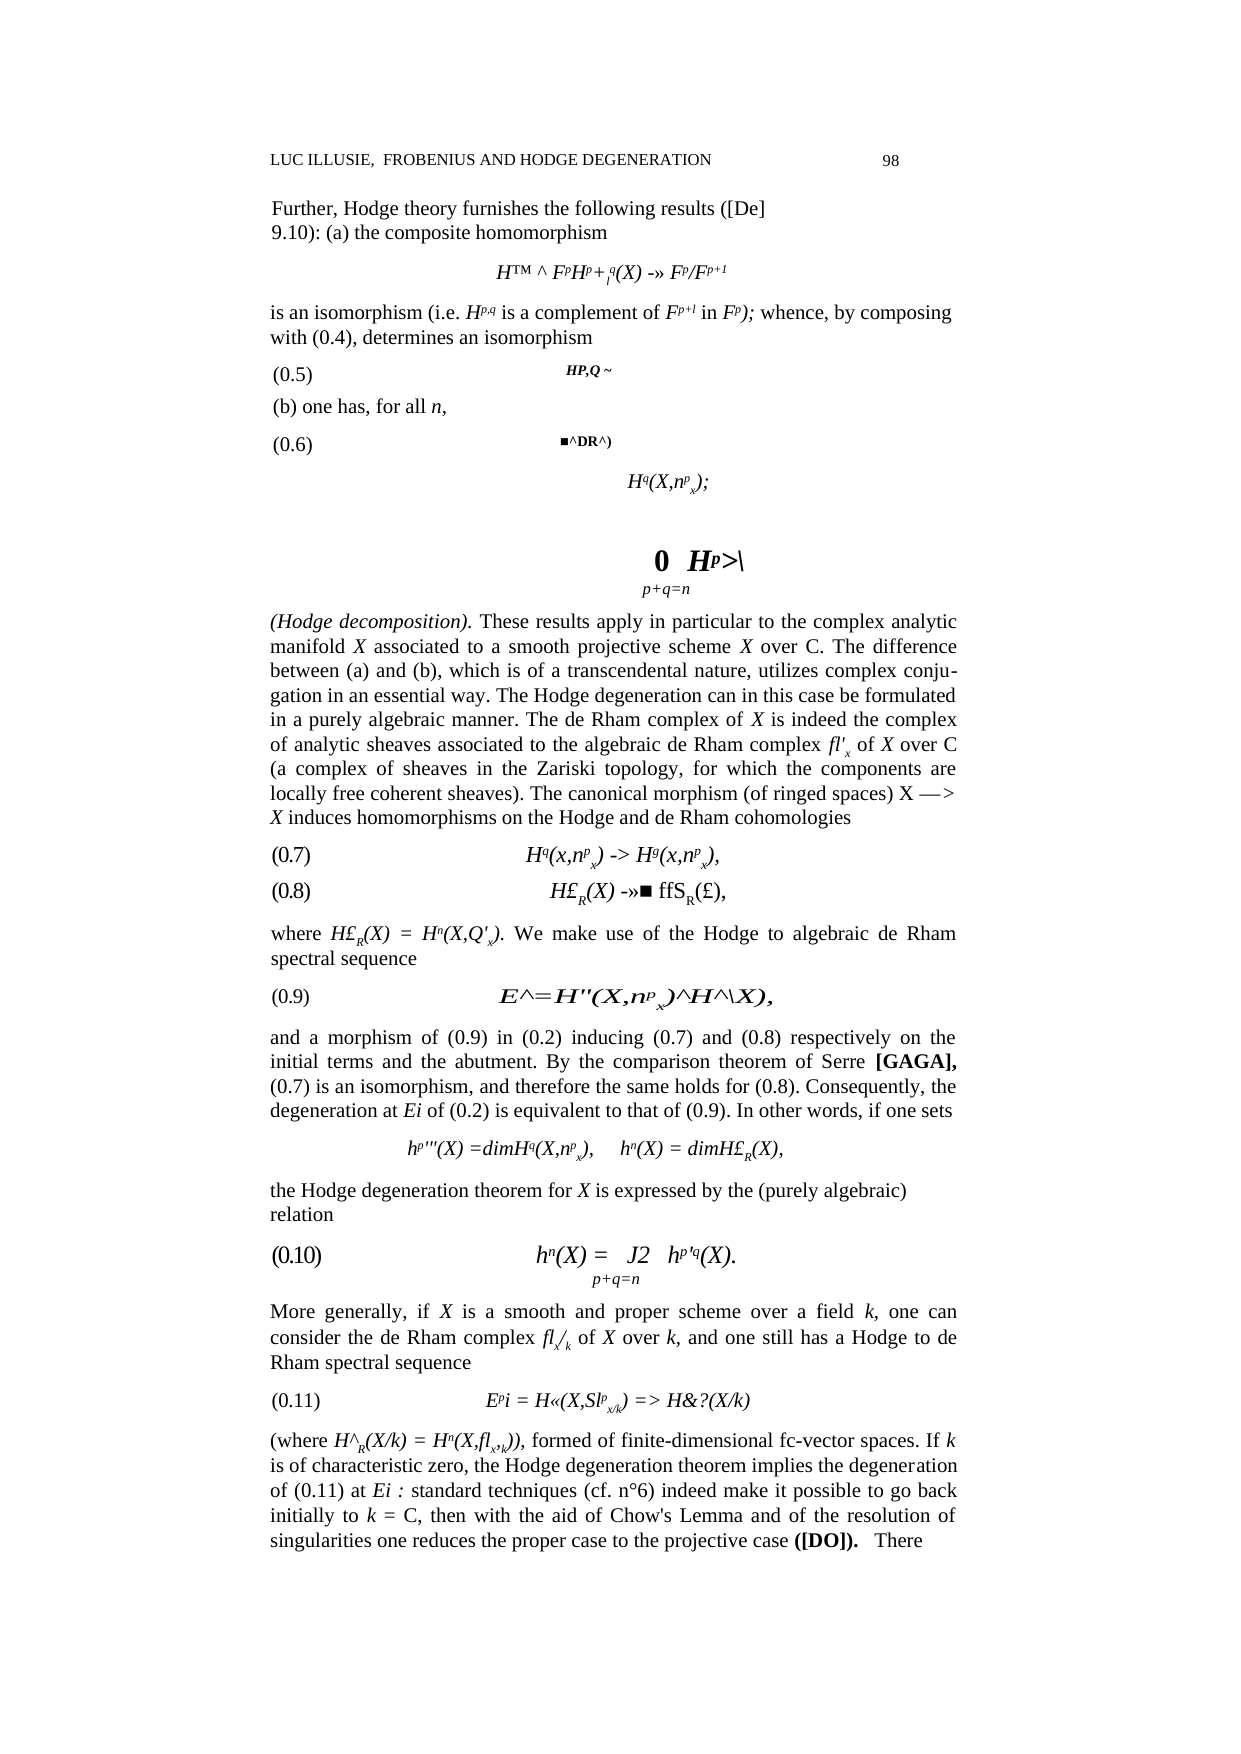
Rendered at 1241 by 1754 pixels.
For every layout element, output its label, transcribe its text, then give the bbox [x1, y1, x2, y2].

text and a morphism of (0.9) in (0.2) inducing (0.7) and (0.8) respectively on the initial terms and the abutment. By the comparison theorem of Serre [GAGA], (0.7) is an isomorphism, and therefore the same holds for (0.8). Consequently, the degen­eration at Ei of (0.2) is equivalent to that of (0.9). In other words, if one sets [270, 1024, 957, 1122]
text H™ ^ FpHp+lq(X) -» Fp/Fp+1 [270, 260, 956, 288]
text the Hodge degeneration theorem for X is expressed by the (purely algebraic) relation [270, 1178, 957, 1226]
text Further, Hodge theory furnishes the following results ([De] 9.10): (a) the composite homomorphism [271, 196, 806, 245]
text (0.8) H£R(X) -»■ ffSR(£), [271, 877, 957, 908]
text LUC ILLUSIE, FROBENIUS AND HODGE DEGENERATION [270, 150, 762, 169]
text (0.10) hn(X) = J2 hp'q(X). [271, 1240, 957, 1269]
text where H£R(X) = Hn(X,Q'x). We make use of the Hodge to algebraic de Rham spectral sequence [271, 921, 957, 971]
text (0.11) Epi = H«(X,Slpx/k) => H&?(X/k) [271, 1388, 957, 1416]
table_header HP,Q ~ [499, 362, 616, 394]
text is an isomorphism (i.e. Hp,q is a complement of Fp+l in Fp); whence, by composing with (0.4), determines an isomorphism [270, 300, 957, 350]
table_header (0.5) [269, 362, 498, 394]
text (where H^R(X/k) = Hn(X,flx,k)), formed of finite-dimensional fc-vector spaces. If k is of characteristic zero, the Hodge degeneration theorem implies the degener­ation of (0.11) at Ei : standard techniques (cf. n°6) indeed make it possible to go back initially to k = C, then with the aid of Chow's Lemma and of the resolution of singularities one reduces the proper case to the projective case ([DO]). There [270, 1427, 957, 1552]
text hp'"(X) =dimHq(X,npx), hn(X) = dimH£R(X), [407, 1136, 957, 1164]
text (0.7) Hq(x,npx) -> Hg(x,npx), [271, 841, 957, 873]
text 0 Hp>\ [654, 542, 957, 578]
table_cell [499, 394, 616, 432]
table_cell ■^DR^) [499, 432, 616, 469]
text (0.9) E^=H"(X,npx)^H^\X), [271, 984, 957, 1013]
text 98 [882, 151, 957, 170]
table_cell (b) one has, for all n, [269, 394, 498, 432]
text p+q=n [642, 578, 957, 598]
text (Hodge decomposition). These results apply in particular to the complex analytic manifold X associated to a smooth projective scheme X over C. The difference between (a) and (b), which is of a transcendental nature, utilizes complex conju­gation in an essential way. The Hodge degeneration can in this case be formulated in a purely algebraic manner. The de Rham complex of X is indeed the complex of analytic sheaves associated to the algebraic de Rham complex fl'x of X over C (a complex of sheaves in the Zariski topology, for which the components are locally free coherent sheaves). The canonical morphism (of ringed spaces) X —> X induces homomorphisms on the Hodge and de Rham cohomologies [270, 609, 957, 829]
text p+q=n [276, 1269, 957, 1288]
text More generally, if X is a smooth and proper scheme over a field k, one can consider the de Rham complex flx/k of X over k, and one still has a Hodge to de Rham spectral sequence [270, 1298, 957, 1375]
table_cell (0.6) [269, 432, 498, 469]
text Hq(X,npx); [627, 364, 957, 497]
